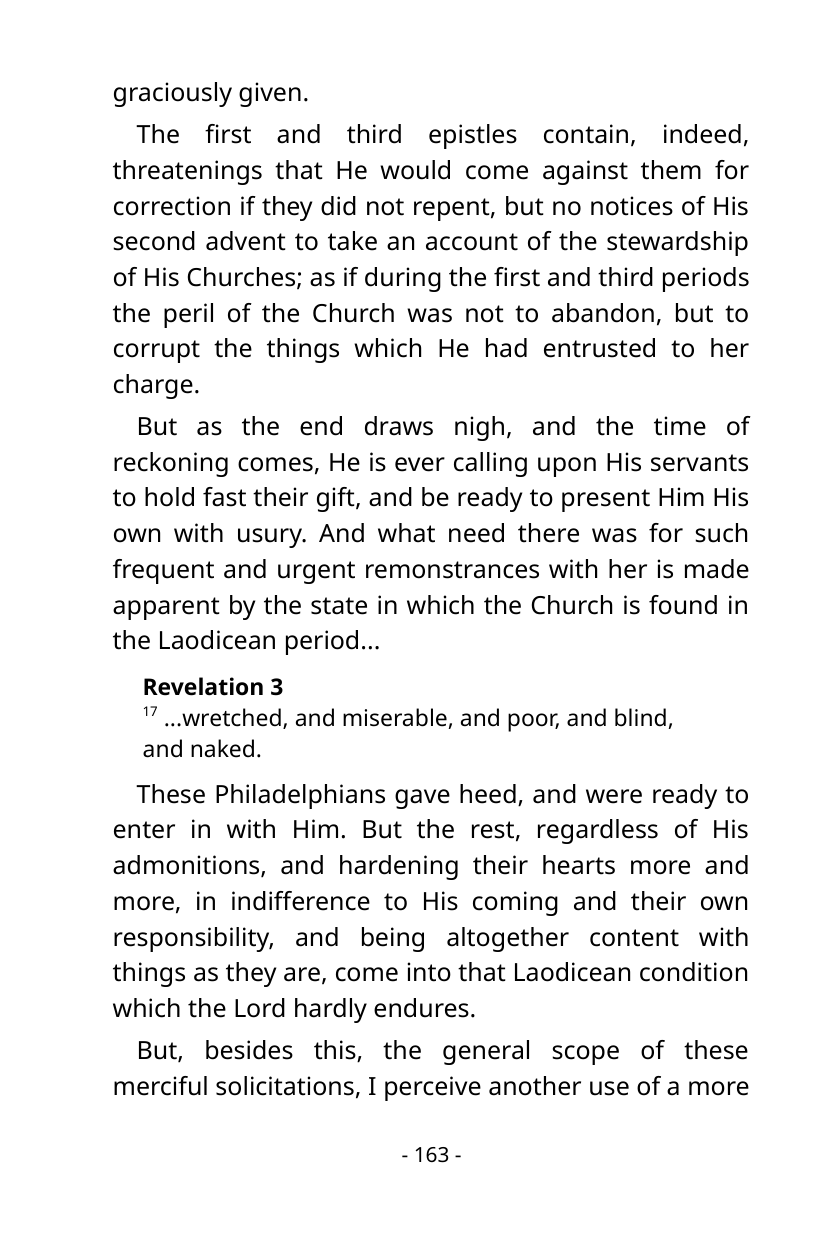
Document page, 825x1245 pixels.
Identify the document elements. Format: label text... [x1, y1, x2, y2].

text 17 ...wretched, and miserable, and poor, and blind, and naked. [142, 702, 720, 764]
text Revelation 3 [142, 671, 750, 702]
text But, besides this, the general scope of these merciful solicitations, I perceive another use of a more [112, 1033, 750, 1102]
text These Philadelphians gave heed, and were ready to enter in with Him. But the rest, regardless of His admonitions, and hardening their hearts more and more, in indifference to His coming and their own responsibility, and being altogether content with things as they are, come into that Laodicean condition which the Lord hardly endures. [112, 776, 750, 1025]
text The first and third epistles contain, indeed, threatenings that He would come against them for correction if they did not repent, but no notices of His second advent to take an account of the stewardship of His Churches; as if during the first and third periods the peril of the Church was not to abandon, but to corrupt the things which He had entrusted to her charge. [112, 117, 750, 401]
text graciously given. [112, 75, 750, 109]
text But as the end draws nigh, and the time of reckoning comes, He is ever calling upon His servants to hold fast their gift, and be ready to present Him His own with usury. And what need there was for such frequent and urgent remonstrances with her is made apparent by the state in which the Church is found in the Laodicean period... [112, 409, 750, 657]
